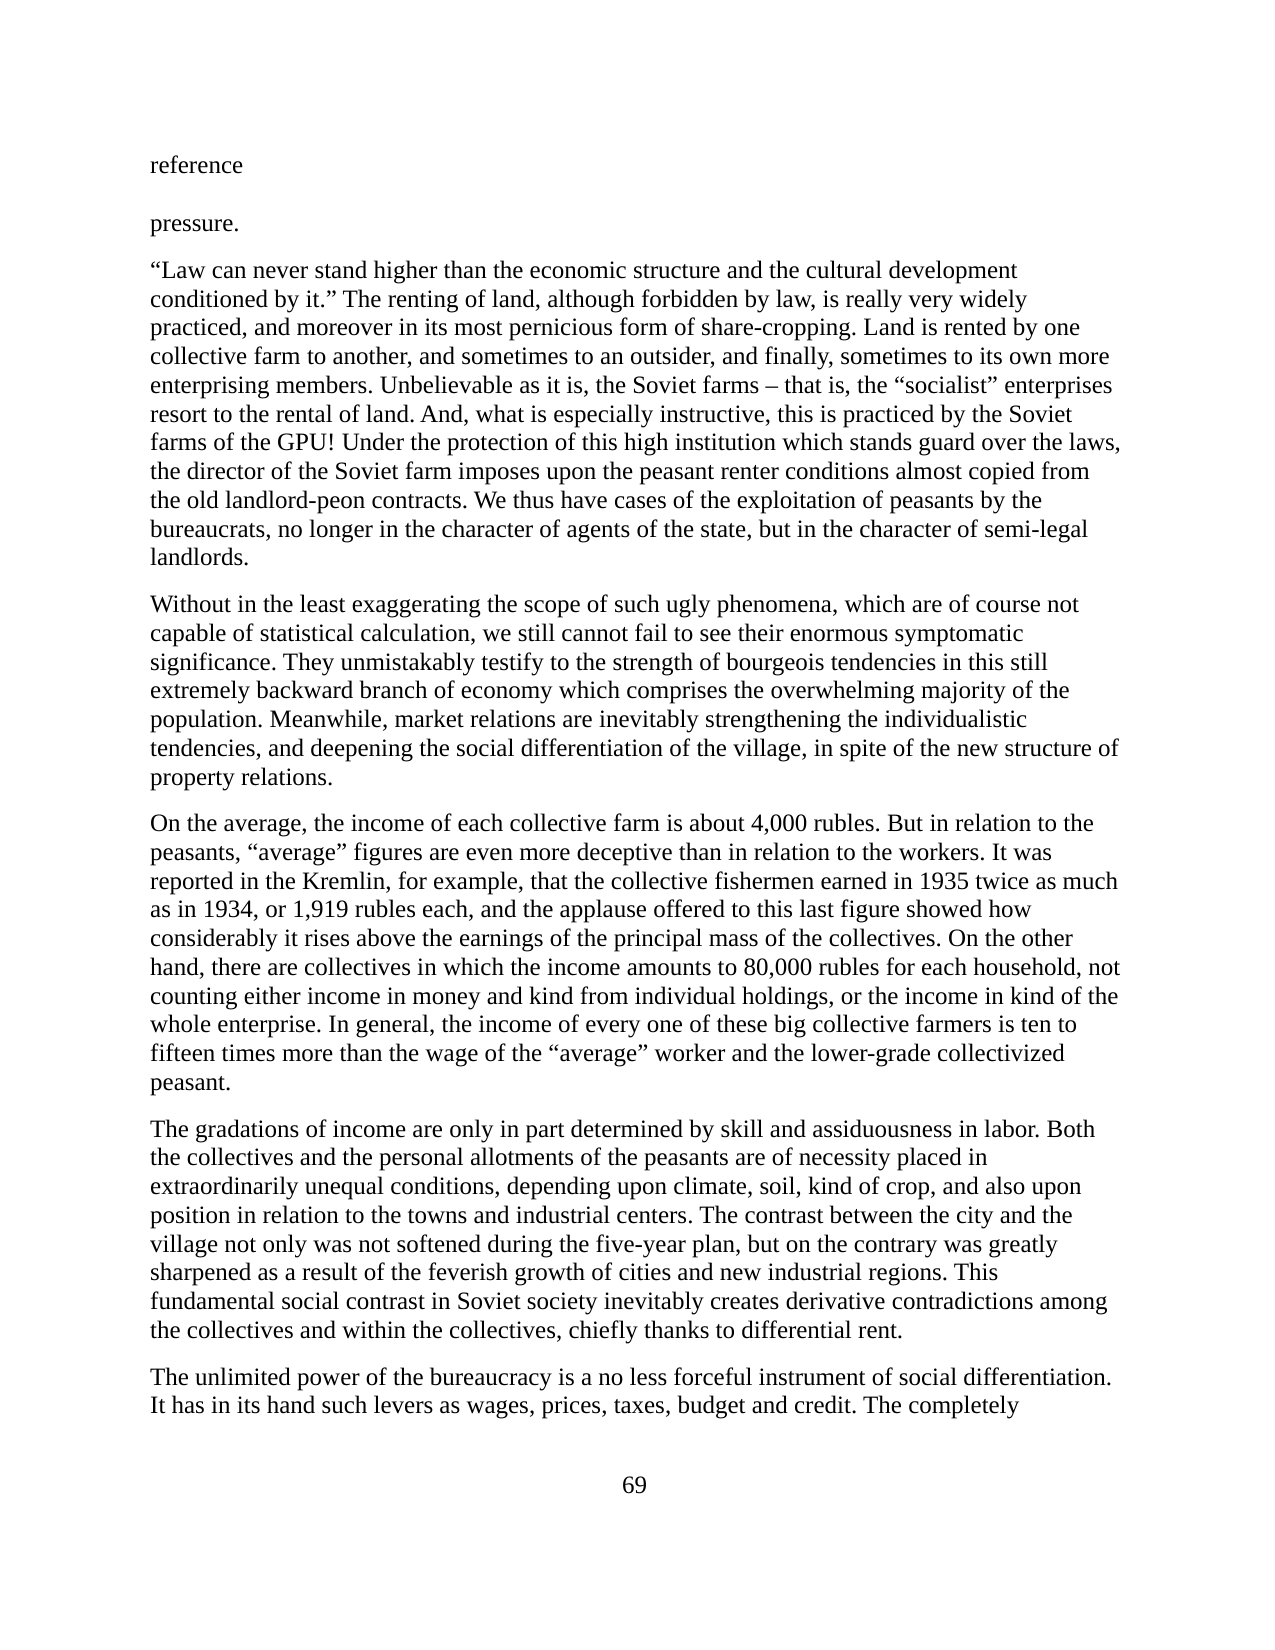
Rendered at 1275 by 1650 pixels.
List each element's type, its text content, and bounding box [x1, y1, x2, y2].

text The gradations of income are only in part determined by skill and assiduousness in labor. Both the collectives and the personal allotments of the peasants are of necessity placed in extraordinarily unequal conditions, depending upon climate, soil, kind of crop, and also upon position in relation to the towns and industrial centers. The contrast between the city and the village not only was not softened during the five-year plan, but on the contrary was greatly sharpened as a result of the feverish growth of cities and new industrial regions. This fundamental social contrast in Soviet society inevitably creates derivative contradictions among the collectives and within the collectives, chiefly thanks to differential rent. [150, 1114, 1125, 1344]
text Without in the least exaggerating the scope of such ugly phenomena, which are of course not capable of statistical calculation, we still cannot fail to see their enormous symptomatic significance. They unmistakably testify to the strength of bourgeois tendencies in this still extremely backward branch of economy which comprises the overwhelming majority of the population. Meanwhile, market relations are inevitably strengthening the individualistic tendencies, and deepening the social differentiation of the village, in spite of the new structure of property relations. [150, 589, 1125, 790]
text pressure. [150, 208, 1125, 237]
text “Law can never stand higher than the economic structure and the cultural development conditioned by it.” The renting of land, although forbidden by law, is really very widely practiced, and moreover in its most pernicious form of share-cropping. Land is rented by one collective farm to another, and sometimes to an outsider, and finally, sometimes to its own more enterprising members. Unbelievable as it is, the Soviet farms – that is, the “socialist” enterprises resort to the rental of land. And, what is especially instructive, this is practiced by the Soviet farms of the GPU! Under the protection of this high institution which stands guard over the laws, the director of the Soviet farm imposes upon the peasant renter conditions almost copied from the old landlord-peon contracts. We thus have cases of the exploitation of peasants by the bureaucrats, no longer in the character of agents of the state, but in the character of semi-legal landlords. [150, 255, 1125, 571]
text On the average, the income of each collective farm is about 4,000 rubles. But in relation to the peasants, “average” figures are even more deceptive than in relation to the workers. It was reported in the Kremlin, for example, that the collective fishermen earned in 1935 twice as much as in 1934, or 1,919 rubles each, and the applause offered to this last figure showed how considerably it rises above the earnings of the principal mass of the collectives. On the other hand, there are collectives in which the income amounts to 80,000 rubles for each household, not counting either income in money and kind from individual holdings, or the income in kind of the whole enterprise. In general, the income of every one of these big collective farmers is ten to fifteen times more than the wage of the “average” worker and the lower-grade collectivized peasant. [150, 808, 1125, 1096]
text The unlimited power of the bureaucracy is a no less forceful instrument of social differentiation. It has in its hand such levers as wages, prices, taxes, budget and credit. The completely [150, 1362, 1125, 1419]
